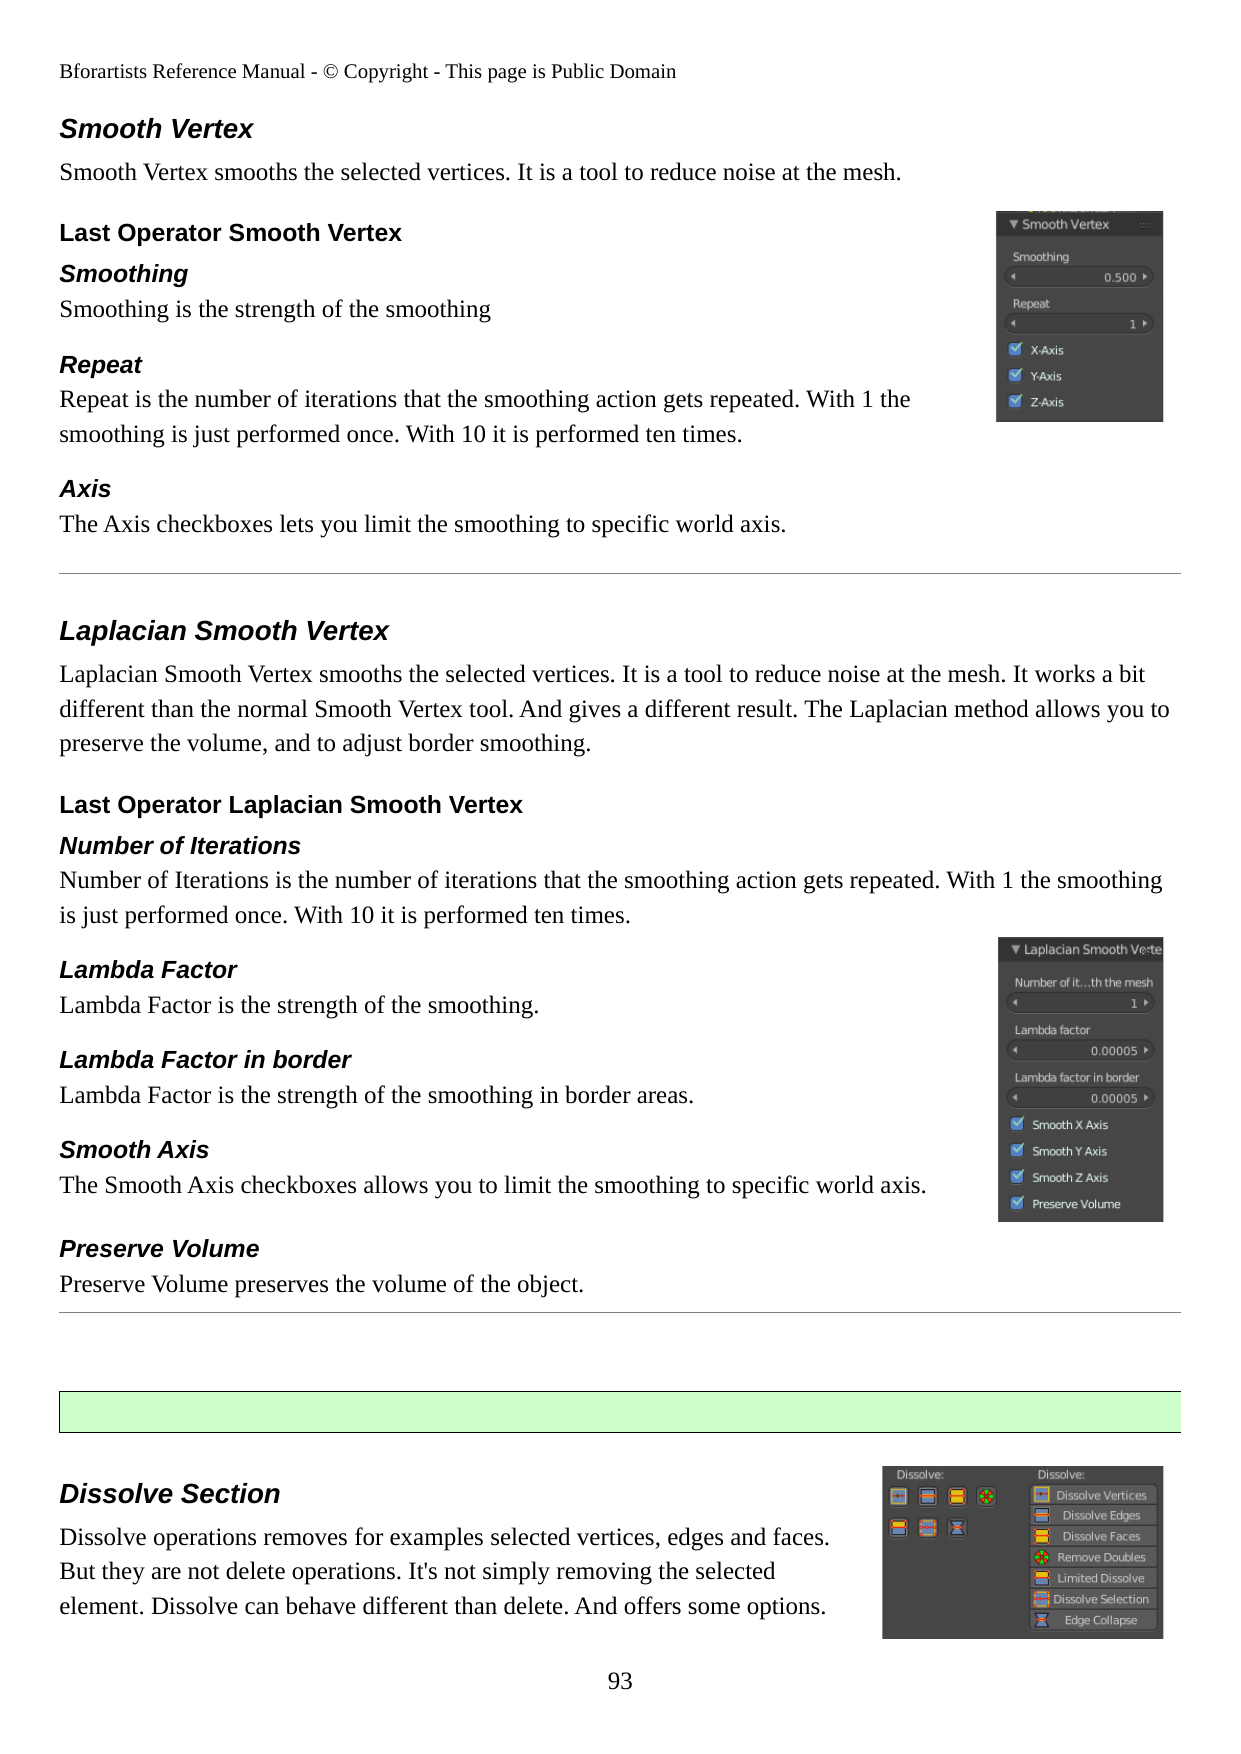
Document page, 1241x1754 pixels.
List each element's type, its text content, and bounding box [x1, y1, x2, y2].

text Laplacian Smooth Vertex smooths the selected vertices. It is a tool to reduce noise at the mesh. It works a bit different than the normal Smooth Vertex tool. And gives a different result. The Laplacian method allows you to preserve the volume, and to adjust border smoothing. [59, 659, 1181, 757]
subtitle Axis [59, 474, 1181, 503]
text The Axis checkboxes lets you limit the smoothing to specific world axis. [59, 509, 1181, 538]
subtitle Lambda Factor in border [59, 1045, 998, 1074]
subtitle Lambda Factor [59, 955, 998, 984]
text Number of Iterations is the number of iterations that the smoothing action gets repeated. With 1 the smoothing is just performed once. With 10 it is performed ten times. [59, 866, 1181, 929]
subtitle Last Operator Smooth Vertex [59, 218, 995, 247]
subtitle Number of Iterations [59, 831, 1181, 859]
subtitle [1164, 259, 1181, 288]
text Lambda Factor is the strength of the smoothing. [59, 990, 998, 1019]
text Smoothing is the strength of the smoothing [59, 294, 995, 323]
text Repeat is the number of iterations that the smoothing action gets repeated. With 1 the smoothing is just performed once. With 10 it is performed ten times. [59, 384, 1181, 448]
picture [995, 211, 1164, 422]
text Smooth Vertex smooths the selected vertices. It is a tool to reduce noise at the mesh. [59, 157, 1181, 186]
picture [882, 1466, 1164, 1639]
subtitle Dissolve Section [59, 1446, 1181, 1509]
subtitle Smoothing [59, 259, 995, 288]
picture [998, 937, 1164, 1222]
subtitle Smooth Vertex [59, 113, 1181, 144]
subtitle Smooth Axis [59, 1136, 998, 1164]
subtitle [1164, 350, 1181, 378]
subtitle Preserve Volume [59, 1234, 1181, 1263]
table_header [60, 1392, 1181, 1432]
text Lambda Factor is the strength of the smoothing in border areas. [59, 1080, 998, 1109]
text The Smooth Axis checkboxes allows you to limit the smoothing to specific world axis. [59, 1170, 1181, 1228]
subtitle [1164, 1045, 1181, 1074]
text Preserve Volume preserves the volume of the object. [59, 1269, 1181, 1298]
subtitle [1164, 1136, 1181, 1164]
subtitle Repeat [59, 350, 995, 378]
subtitle Laplacian Smooth Vertex [59, 615, 1181, 647]
text Dissolve operations removes for examples selected vertices, edges and faces. But they are not delete operations. It's not simply removing the selected element. Dissolve can behave different than delete. And offers some options. [59, 1522, 882, 1619]
subtitle Last Operator Laplacian Smooth Vertex [59, 790, 1181, 818]
subtitle [1164, 955, 1181, 984]
